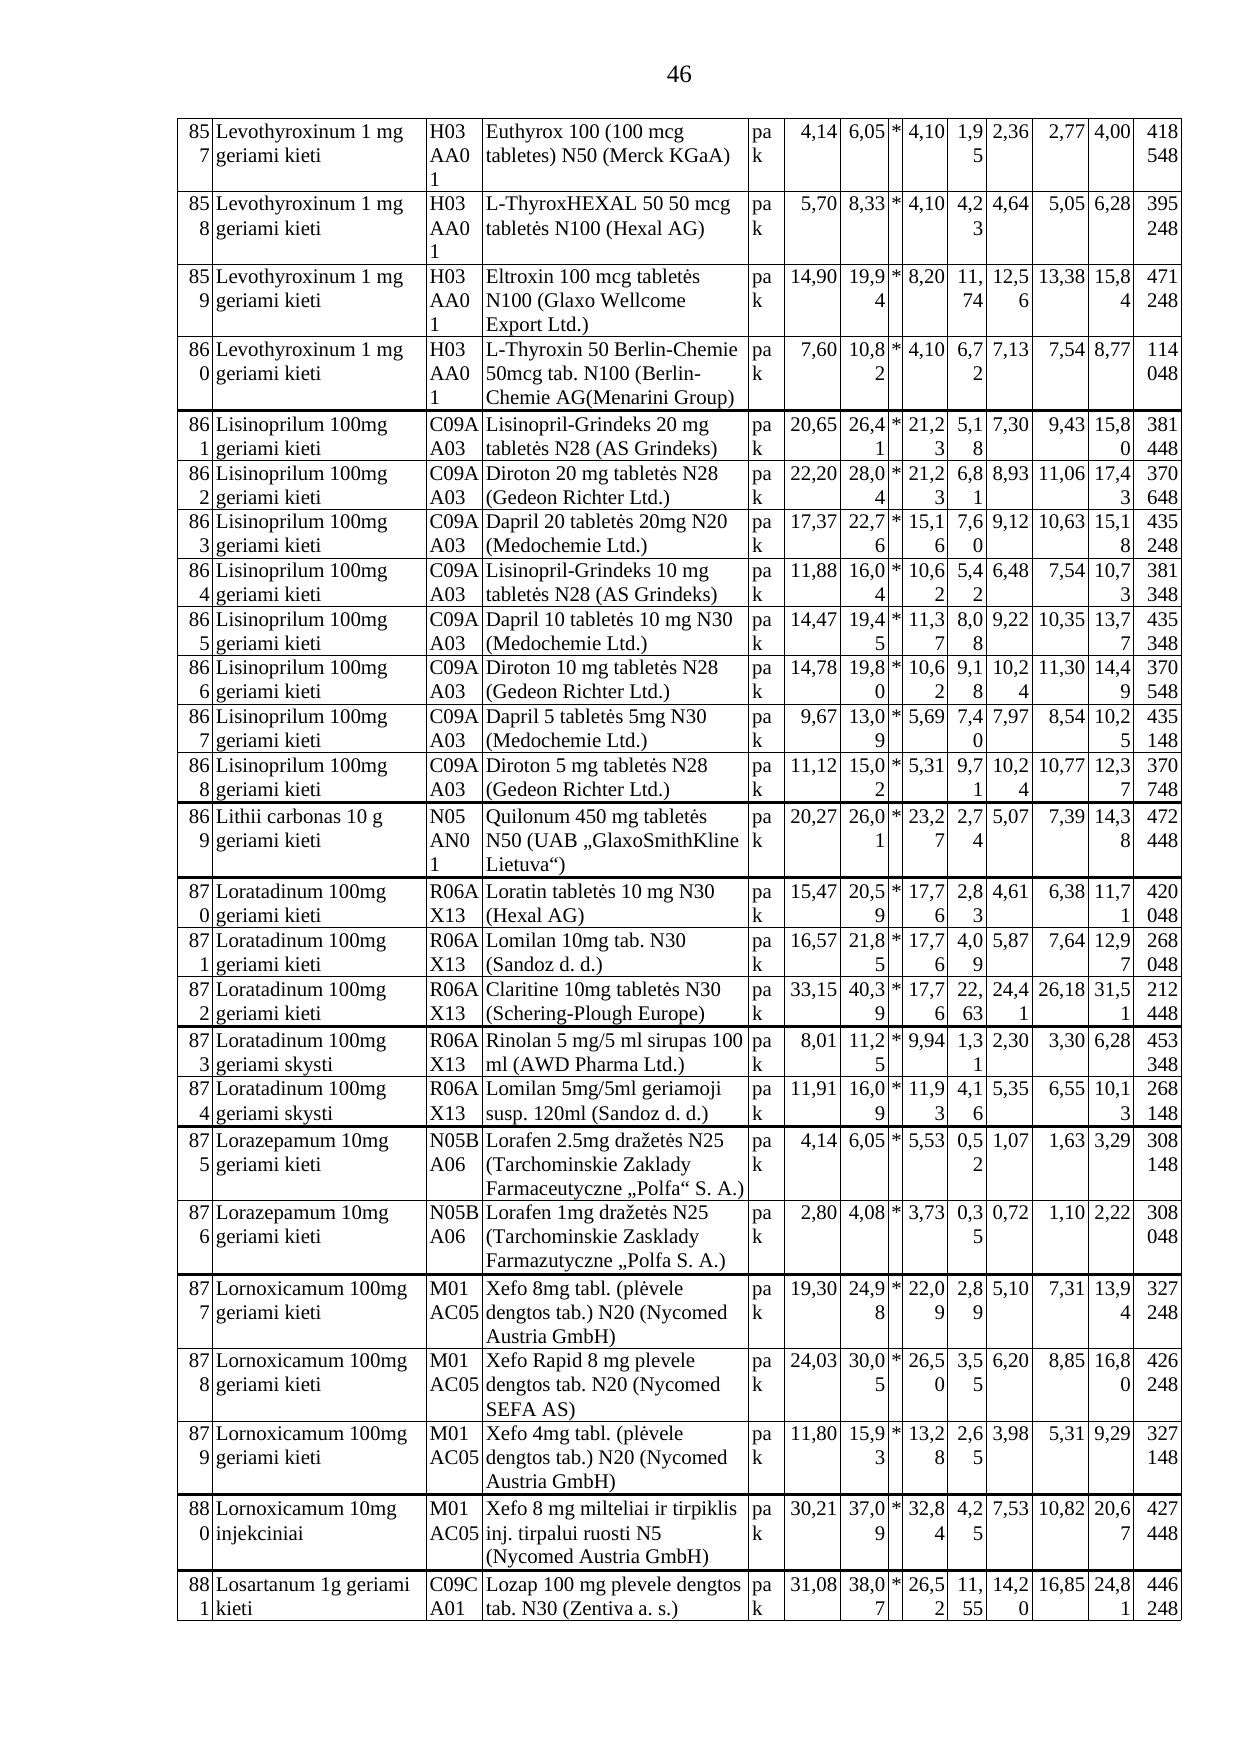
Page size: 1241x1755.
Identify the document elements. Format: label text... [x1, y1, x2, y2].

table_cell 20,67 [1089, 1496, 1133, 1568]
table_cell 19,94 [841, 265, 888, 336]
table_cell 8,33 [841, 192, 888, 263]
table_cell pak [749, 928, 784, 976]
table_cell * [889, 656, 902, 703]
table_cell 11,55 [948, 1572, 986, 1620]
table_cell M01AC05 [427, 1349, 482, 1421]
table_cell 10,24 [987, 656, 1032, 703]
table_cell pak [749, 879, 784, 927]
table_cell Levothyroxinum 1 mg geriami kieti [213, 192, 426, 263]
table_cell C09AA03 [427, 607, 482, 655]
table_cell pak [749, 510, 784, 557]
table_cell pak [749, 804, 784, 876]
table_cell Lisinoprilum 100mg geriami kieti [213, 412, 426, 460]
table_cell 861 [178, 412, 212, 460]
table_cell 17,76 [903, 977, 947, 1024]
table_cell R06AX13 [427, 1077, 482, 1124]
table_cell 19,30 [785, 1276, 840, 1348]
table_cell * [889, 461, 902, 509]
table_cell 9,43 [1033, 412, 1088, 460]
table_cell 10,77 [1033, 753, 1088, 801]
table_cell 268048 [1134, 928, 1181, 976]
table_cell 7,40 [948, 705, 986, 752]
table_cell Lisinoprilum 100mg geriami kieti [213, 753, 426, 801]
table_cell 880 [178, 1496, 212, 1568]
table_cell 427448 [1134, 1496, 1181, 1568]
table_cell pak [749, 1496, 784, 1568]
table_cell Rinolan 5 mg/5 ml sirupas 100 ml (AWD Pharma Ltd.) [483, 1028, 748, 1076]
table_cell Lornoxicamum 10mg injekciniai [213, 1496, 426, 1568]
table_cell * [889, 753, 902, 801]
table_cell pak [749, 607, 784, 655]
table_cell 8,54 [1033, 705, 1088, 752]
table_cell 873 [178, 1028, 212, 1076]
table_cell 865 [178, 607, 212, 655]
table_cell 858 [178, 192, 212, 263]
table_cell 21,23 [903, 412, 947, 460]
table_cell 8,01 [785, 1028, 840, 1076]
table_cell 31,51 [1089, 977, 1133, 1024]
table_cell 14,90 [785, 265, 840, 336]
table_cell 23,27 [903, 804, 947, 876]
table_cell 868 [178, 753, 212, 801]
table_cell N05AN01 [427, 804, 482, 876]
table_cell 13,94 [1089, 1276, 1133, 1348]
table_cell R06AX13 [427, 928, 482, 976]
table_cell * [889, 119, 902, 191]
table_cell L-ThyroxHEXAL 50 50 mcg tabletės N100 (Hexal AG) [483, 192, 748, 263]
table_cell 19,80 [841, 656, 888, 703]
table_cell Lozap 100 mg plevele dengtos tab. N30 (Zentiva a. s.) [483, 1572, 748, 1620]
table_cell 13,77 [1089, 607, 1133, 655]
table_cell 9,18 [948, 656, 986, 703]
table_cell 20,27 [785, 804, 840, 876]
table_cell C09AA03 [427, 461, 482, 509]
table_cell Lisinopril-Grindeks 10 mg tabletės N28 (AS Grindeks) [483, 559, 748, 606]
table_cell 15,47 [785, 879, 840, 927]
table_cell 22,63 [948, 977, 986, 1024]
table_cell 3,55 [948, 1349, 986, 1421]
table_cell 327248 [1134, 1276, 1181, 1348]
table_cell 8,93 [987, 461, 1032, 509]
table_cell pak [749, 1201, 784, 1272]
table_cell 31,08 [785, 1572, 840, 1620]
table_cell 15,84 [1089, 265, 1133, 336]
table_cell pak [749, 705, 784, 752]
table_cell Lorazepamum 10mg geriami kieti [213, 1201, 426, 1272]
table_cell 2,77 [1033, 119, 1088, 191]
table_cell Xefo Rapid 8 mg plevele dengtos tab. N20 (Nycomed SEFA AS) [483, 1349, 748, 1421]
table_cell 4,25 [948, 1496, 986, 1568]
table_cell pak [749, 412, 784, 460]
table_cell * [889, 705, 902, 752]
table_cell 10,63 [1033, 510, 1088, 557]
table_cell 9,71 [948, 753, 986, 801]
table_cell Loratin tabletės 10 mg N30 (Hexal AG) [483, 879, 748, 927]
table_cell 6,28 [1089, 1028, 1133, 1076]
table_cell 6,72 [948, 337, 986, 409]
table_cell Lorazepamum 10mg geriami kieti [213, 1128, 426, 1200]
table_cell 11,80 [785, 1422, 840, 1493]
table_cell * [889, 1077, 902, 1124]
table_cell 13,38 [1033, 265, 1088, 336]
table_cell 7,30 [987, 412, 1032, 460]
table_cell 2,74 [948, 804, 986, 876]
table_cell 878 [178, 1349, 212, 1421]
table_cell 13,09 [841, 705, 888, 752]
table_cell 381448 [1134, 412, 1181, 460]
table_cell * [889, 607, 902, 655]
table_cell 9,67 [785, 705, 840, 752]
table_cell 0,52 [948, 1128, 986, 1200]
table_cell 14,38 [1089, 804, 1133, 876]
table_cell 268148 [1134, 1077, 1181, 1124]
table_cell 17,76 [903, 879, 947, 927]
table_cell 11,88 [785, 559, 840, 606]
table_cell 24,98 [841, 1276, 888, 1348]
table_cell 6,05 [841, 1128, 888, 1200]
table_cell 6,28 [1089, 192, 1133, 263]
table_cell 2,65 [948, 1422, 986, 1493]
table_cell 7,97 [987, 705, 1032, 752]
table_cell 11,91 [785, 1077, 840, 1124]
table_cell 863 [178, 510, 212, 557]
table_cell 7,54 [1033, 337, 1088, 409]
table_cell 4,10 [903, 119, 947, 191]
table_cell 881 [178, 1572, 212, 1620]
table_cell 876 [178, 1201, 212, 1272]
table_cell R06AX13 [427, 879, 482, 927]
table_cell 7,64 [1033, 928, 1088, 976]
table_cell H03AA01 [427, 119, 482, 191]
table_cell 14,47 [785, 607, 840, 655]
table_cell Lisinoprilum 100mg geriami kieti [213, 559, 426, 606]
table_cell 15,18 [1089, 510, 1133, 557]
table_cell C09AA03 [427, 705, 482, 752]
table_cell 17,43 [1089, 461, 1133, 509]
table_cell 7,60 [785, 337, 840, 409]
table_cell 16,57 [785, 928, 840, 976]
table_cell H03AA01 [427, 265, 482, 336]
table_cell Quilonum 450 mg tabletės N50 (UAB „GlaxoSmithKline Lietuva“) [483, 804, 748, 876]
table_cell 8,08 [948, 607, 986, 655]
table_cell 866 [178, 656, 212, 703]
table_cell 308048 [1134, 1201, 1181, 1272]
table_cell 11,71 [1089, 879, 1133, 927]
table_cell M01AC05 [427, 1496, 482, 1568]
table_cell 327148 [1134, 1422, 1181, 1493]
table_cell 30,21 [785, 1496, 840, 1568]
table_cell Lomilan 5mg/5ml geriamoji susp. 120ml (Sandoz d. d.) [483, 1077, 748, 1124]
table_cell Eltroxin 100 mcg tabletės N100 (Glaxo Wellcome Export Ltd.) [483, 265, 748, 336]
table_cell 471248 [1134, 265, 1181, 336]
table_cell 16,85 [1033, 1572, 1088, 1620]
table_cell Loratadinum 100mg geriami skysti [213, 1028, 426, 1076]
table_cell 16,09 [841, 1077, 888, 1124]
table_cell Loratadinum 100mg geriami kieti [213, 977, 426, 1024]
table_cell 10,73 [1089, 559, 1133, 606]
table_cell * [889, 1572, 902, 1620]
table_cell 4,16 [948, 1077, 986, 1124]
table_cell 435248 [1134, 510, 1181, 557]
table_cell pak [749, 461, 784, 509]
table_cell 6,81 [948, 461, 986, 509]
table_cell 38,07 [841, 1572, 888, 1620]
table_cell 22,09 [903, 1276, 947, 1348]
table_cell 26,52 [903, 1572, 947, 1620]
table_cell pak [749, 1128, 784, 1200]
table_cell 5,42 [948, 559, 986, 606]
table_cell 14,78 [785, 656, 840, 703]
table_cell * [889, 1349, 902, 1421]
table_cell 8,77 [1089, 337, 1133, 409]
table_cell * [889, 879, 902, 927]
table_cell 5,87 [987, 928, 1032, 976]
table_cell 26,41 [841, 412, 888, 460]
table_cell 5,31 [903, 753, 947, 801]
table_cell 0,72 [987, 1201, 1032, 1272]
table_cell 859 [178, 265, 212, 336]
table_cell 7,31 [1033, 1276, 1088, 1348]
table_cell * [889, 804, 902, 876]
table_cell 21,23 [903, 461, 947, 509]
table_cell 1,10 [1033, 1201, 1088, 1272]
table_cell 4,08 [841, 1201, 888, 1272]
table_cell 3,29 [1089, 1128, 1133, 1200]
table_cell 15,93 [841, 1422, 888, 1493]
table_cell Xefo 4mg tabl. (plėvele dengtos tab.) N20 (Nycomed Austria GmbH) [483, 1422, 748, 1493]
table_cell 26,01 [841, 804, 888, 876]
table_cell 5,18 [948, 412, 986, 460]
table_cell 11,93 [903, 1077, 947, 1124]
table_cell R06AX13 [427, 977, 482, 1024]
table_cell 418548 [1134, 119, 1181, 191]
table_cell 10,62 [903, 559, 947, 606]
table_cell 12,56 [987, 265, 1032, 336]
table_cell 870 [178, 879, 212, 927]
table_cell 5,10 [987, 1276, 1032, 1348]
table_cell 862 [178, 461, 212, 509]
table_cell pak [749, 656, 784, 703]
table_cell * [889, 192, 902, 263]
table_cell 3,30 [1033, 1028, 1088, 1076]
table_cell * [889, 337, 902, 409]
table_cell pak [749, 192, 784, 263]
table_cell N05BA06 [427, 1201, 482, 1272]
table_cell 9,22 [987, 607, 1032, 655]
table_cell 6,55 [1033, 1077, 1088, 1124]
table_cell 2,22 [1089, 1201, 1133, 1272]
table_cell 857 [178, 119, 212, 191]
table_cell 6,20 [987, 1349, 1032, 1421]
table_cell M01AC05 [427, 1276, 482, 1348]
table_cell 17,76 [903, 928, 947, 976]
table_cell 11,30 [1033, 656, 1088, 703]
table_cell pak [749, 1276, 784, 1348]
table_cell 5,31 [1033, 1422, 1088, 1493]
table_cell Diroton 5 mg tabletės N28 (Gedeon Richter Ltd.) [483, 753, 748, 801]
table_cell * [889, 1128, 902, 1200]
table_cell 37,09 [841, 1496, 888, 1568]
table_cell 7,60 [948, 510, 986, 557]
table_cell 11,25 [841, 1028, 888, 1076]
table_cell L-Thyroxin 50 Berlin-Chemie 50mcg tab. N100 (Berlin-Chemie AG(Menarini Group) [483, 337, 748, 409]
table_cell Loratadinum 100mg geriami kieti [213, 928, 426, 976]
table_cell 874 [178, 1077, 212, 1124]
table_cell Lisinoprilum 100mg geriami kieti [213, 705, 426, 752]
table_cell Xefo 8mg tabl. (plėvele dengtos tab.) N20 (Nycomed Austria GmbH) [483, 1276, 748, 1348]
table_cell 7,54 [1033, 559, 1088, 606]
table_cell H03AA01 [427, 337, 482, 409]
table_cell 8,20 [903, 265, 947, 336]
table_cell 26,50 [903, 1349, 947, 1421]
table_cell pak [749, 1028, 784, 1076]
table_cell pak [749, 559, 784, 606]
table_cell 12,37 [1089, 753, 1133, 801]
table_cell C09AA03 [427, 753, 482, 801]
table_cell 860 [178, 337, 212, 409]
table_cell 869 [178, 804, 212, 876]
table_cell 20,59 [841, 879, 888, 927]
table_cell 2,80 [785, 1201, 840, 1272]
table_cell 370748 [1134, 753, 1181, 801]
table_cell Levothyroxinum 1 mg geriami kieti [213, 119, 426, 191]
table_cell 9,29 [1089, 1422, 1133, 1493]
table_cell 9,12 [987, 510, 1032, 557]
table_cell 4,64 [987, 192, 1032, 263]
table_cell 871 [178, 928, 212, 976]
table_cell 5,05 [1033, 192, 1088, 263]
table_cell * [889, 1201, 902, 1272]
table_cell 24,81 [1089, 1572, 1133, 1620]
table_cell pak [749, 753, 784, 801]
table_cell 22,76 [841, 510, 888, 557]
table_cell 6,48 [987, 559, 1032, 606]
table_cell 21,85 [841, 928, 888, 976]
table_cell 14,49 [1089, 656, 1133, 703]
table_cell 4,61 [987, 879, 1032, 927]
table_cell * [889, 1422, 902, 1493]
table_cell Lornoxicamum 100mg geriami kieti [213, 1422, 426, 1493]
table_cell * [889, 265, 902, 336]
table_cell 11,12 [785, 753, 840, 801]
table_cell Levothyroxinum 1 mg geriami kieti [213, 265, 426, 336]
table_cell 2,89 [948, 1276, 986, 1348]
table_cell pak [749, 1422, 784, 1493]
table_cell * [889, 412, 902, 460]
table_cell 7,53 [987, 1496, 1032, 1568]
table_cell 10,62 [903, 656, 947, 703]
table_cell 19,45 [841, 607, 888, 655]
table_cell Diroton 20 mg tabletės N28 (Gedeon Richter Ltd.) [483, 461, 748, 509]
table_cell 872 [178, 977, 212, 1024]
table_cell 5,35 [987, 1077, 1032, 1124]
table_cell 2,83 [948, 879, 986, 927]
table_cell Lithii carbonas 10 g geriami kieti [213, 804, 426, 876]
table_cell 3,98 [987, 1422, 1032, 1493]
table_cell C09AA03 [427, 559, 482, 606]
table_cell 875 [178, 1128, 212, 1200]
table_cell pak [749, 337, 784, 409]
table_cell Euthyrox 100 (100 mcg tabletes) N50 (Merck KGaA) [483, 119, 748, 191]
table_cell 24,41 [987, 977, 1032, 1024]
table_cell 1,31 [948, 1028, 986, 1076]
table_cell 24,03 [785, 1349, 840, 1421]
table_cell C09AA03 [427, 510, 482, 557]
table_cell 26,18 [1033, 977, 1088, 1024]
table_cell Lorafen 1mg dražetės N25 (Tarchominskie Zasklady Farmazutyczne „Polfa S. A.) [483, 1201, 748, 1272]
table_cell Dapril 20 tabletės 20mg N20 (Medochemie Ltd.) [483, 510, 748, 557]
table_cell 370548 [1134, 656, 1181, 703]
table_cell 4,10 [903, 192, 947, 263]
table_cell C09AA03 [427, 412, 482, 460]
table_cell Lomilan 10mg tab. N30 (Sandoz d. d.) [483, 928, 748, 976]
table_cell pak [749, 1349, 784, 1421]
table_cell Loratadinum 100mg geriami kieti [213, 879, 426, 927]
table_cell 10,82 [1033, 1496, 1088, 1568]
table_cell Losartanum 1g geriami kieti [213, 1572, 426, 1620]
table_cell Levothyroxinum 1 mg geriami kieti [213, 337, 426, 409]
table_cell 212448 [1134, 977, 1181, 1024]
table_cell Dapril 10 tabletės 10 mg N30 (Medochemie Ltd.) [483, 607, 748, 655]
table_cell 435348 [1134, 607, 1181, 655]
table_cell 7,13 [987, 337, 1032, 409]
table_cell 381348 [1134, 559, 1181, 606]
table_cell pak [749, 265, 784, 336]
table_cell Loratadinum 100mg geriami skysti [213, 1077, 426, 1124]
table_cell Diroton 10 mg tabletės N28 (Gedeon Richter Ltd.) [483, 656, 748, 703]
table_cell 114048 [1134, 337, 1181, 409]
table_cell pak [749, 1077, 784, 1124]
table_cell 10,13 [1089, 1077, 1133, 1124]
table_cell 446248 [1134, 1572, 1181, 1620]
table_cell 6,05 [841, 119, 888, 191]
table_cell 308148 [1134, 1128, 1181, 1200]
table_cell C09CA01 [427, 1572, 482, 1620]
table_cell 4,00 [1089, 119, 1133, 191]
table_cell 28,04 [841, 461, 888, 509]
table_cell Dapril 5 tabletės 5mg N30 (Medochemie Ltd.) [483, 705, 748, 752]
table_cell 472448 [1134, 804, 1181, 876]
table_cell 4,23 [948, 192, 986, 263]
table_cell 1,95 [948, 119, 986, 191]
table_cell 16,80 [1089, 1349, 1133, 1421]
table_cell 8,85 [1033, 1349, 1088, 1421]
table_cell 17,37 [785, 510, 840, 557]
table_cell * [889, 928, 902, 976]
table_cell 420048 [1134, 879, 1181, 927]
table_cell 32,84 [903, 1496, 947, 1568]
table_cell 5,70 [785, 192, 840, 263]
table_cell 10,25 [1089, 705, 1133, 752]
table_cell 395248 [1134, 192, 1181, 263]
table_cell Xefo 8 mg milteliai ir tirpiklis inj. tirpalui ruosti N5 (Nycomed Austria GmbH) [483, 1496, 748, 1568]
table_cell Lisinoprilum 100mg geriami kieti [213, 607, 426, 655]
table_cell R06AX13 [427, 1028, 482, 1076]
table_cell 1,63 [1033, 1128, 1088, 1200]
table_cell 33,15 [785, 977, 840, 1024]
table_cell C09AA03 [427, 656, 482, 703]
table_cell 0,35 [948, 1201, 986, 1272]
table_cell 877 [178, 1276, 212, 1348]
table_cell * [889, 1276, 902, 1348]
table_cell 10,35 [1033, 607, 1088, 655]
table_cell 5,53 [903, 1128, 947, 1200]
table_cell 10,24 [987, 753, 1032, 801]
table_cell 20,65 [785, 412, 840, 460]
table_cell 11,37 [903, 607, 947, 655]
table_cell pak [749, 1572, 784, 1620]
table_cell pak [749, 977, 784, 1024]
table_cell Lornoxicamum 100mg geriami kieti [213, 1276, 426, 1348]
table_cell 864 [178, 559, 212, 606]
table_cell Claritine 10mg tabletės N30 (Schering-Plough Europe) [483, 977, 748, 1024]
table_cell 5,07 [987, 804, 1032, 876]
table_cell 5,69 [903, 705, 947, 752]
table_cell 4,14 [785, 119, 840, 191]
table_cell 16,04 [841, 559, 888, 606]
table_cell 11,06 [1033, 461, 1088, 509]
table_cell 4,09 [948, 928, 986, 976]
table_cell * [889, 1496, 902, 1568]
table_cell 13,28 [903, 1422, 947, 1493]
table_cell 370648 [1134, 461, 1181, 509]
table_cell 9,94 [903, 1028, 947, 1076]
table_cell 10,82 [841, 337, 888, 409]
table_cell Lornoxicamum 100mg geriami kieti [213, 1349, 426, 1421]
table_cell 3,73 [903, 1201, 947, 1272]
table_cell M01AC05 [427, 1422, 482, 1493]
table_cell 453348 [1134, 1028, 1181, 1076]
table_cell pak [749, 119, 784, 191]
table_cell 867 [178, 705, 212, 752]
table_cell 2,30 [987, 1028, 1032, 1076]
table_cell 4,10 [903, 337, 947, 409]
table_cell N05BA06 [427, 1128, 482, 1200]
table_cell 7,39 [1033, 804, 1088, 876]
table_cell 11,74 [948, 265, 986, 336]
table_cell 30,05 [841, 1349, 888, 1421]
table_cell 15,16 [903, 510, 947, 557]
table_cell 12,97 [1089, 928, 1133, 976]
table_cell 15,80 [1089, 412, 1133, 460]
table_cell Lisinopril-Grindeks 20 mg tabletės N28 (AS Grindeks) [483, 412, 748, 460]
table_cell Lisinoprilum 100mg geriami kieti [213, 510, 426, 557]
table_cell 2,36 [987, 119, 1032, 191]
table_cell 426248 [1134, 1349, 1181, 1421]
table_cell * [889, 559, 902, 606]
table_cell 1,07 [987, 1128, 1032, 1200]
table_cell Lisinoprilum 100mg geriami kieti [213, 461, 426, 509]
table_cell H03AA01 [427, 192, 482, 263]
table_cell 6,38 [1033, 879, 1088, 927]
table_cell 879 [178, 1422, 212, 1493]
table_cell * [889, 1028, 902, 1076]
table_cell 15,02 [841, 753, 888, 801]
table_cell 14,20 [987, 1572, 1032, 1620]
table_cell 435148 [1134, 705, 1181, 752]
table_cell Lisinoprilum 100mg geriami kieti [213, 656, 426, 703]
table_cell 22,20 [785, 461, 840, 509]
table_cell * [889, 510, 902, 557]
table_cell * [889, 977, 902, 1024]
table_cell 4,14 [785, 1128, 840, 1200]
table_cell Lorafen 2.5mg dražetės N25 (Tarchominskie Zaklady Farmaceutyczne „Polfa“ S. A.) [483, 1128, 748, 1200]
table_cell 40,39 [841, 977, 888, 1024]
